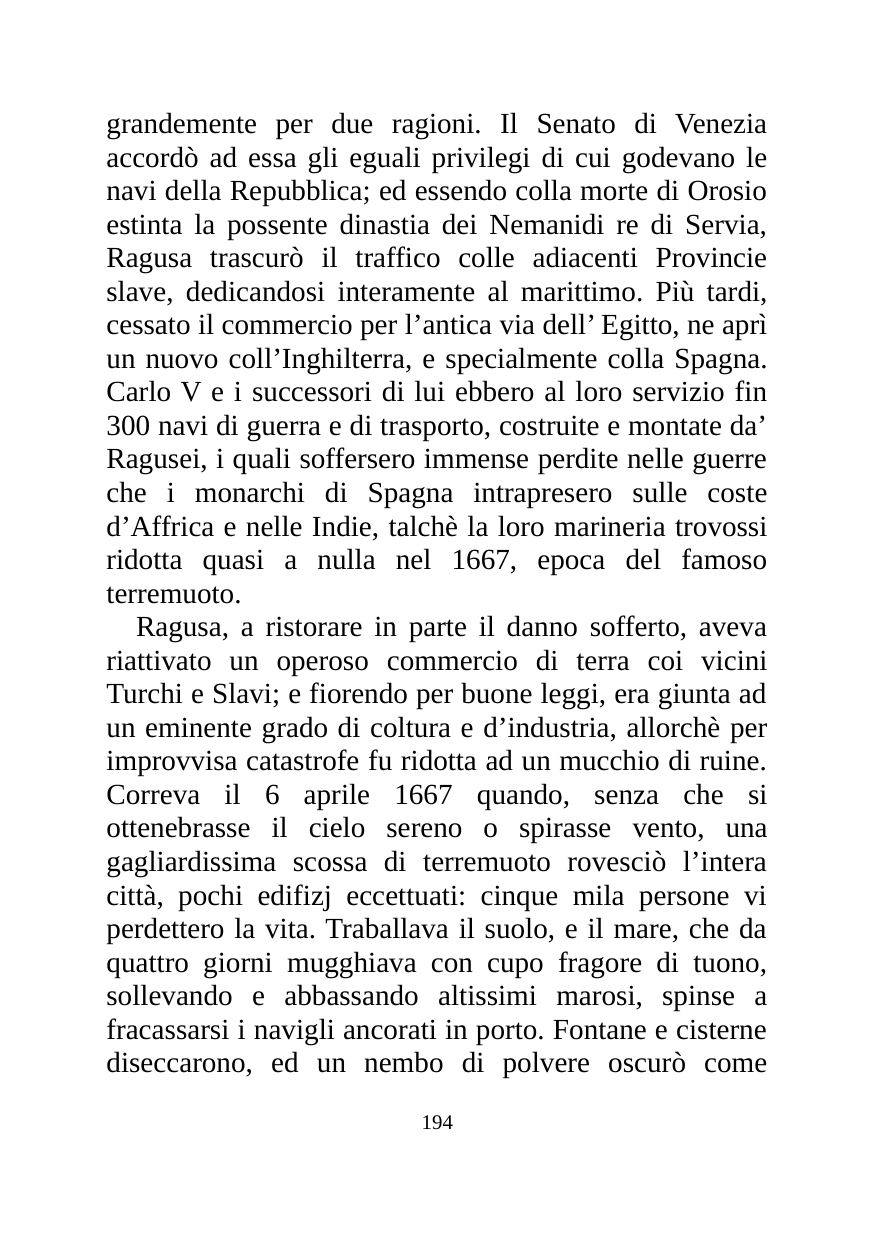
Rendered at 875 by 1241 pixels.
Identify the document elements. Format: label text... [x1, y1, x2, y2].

text Ragusa, a ristorare in parte il danno sofferto, aveva riattivato un operoso commercio di terra coi vicini Turchi e Slavi; e fiorendo per buone leggi, era giunta ad un eminente grado di coltura e d’industria, allorchè per improvvisa catastrofe fu ridotta ad un mucchio di ruine. Correva il 6 aprile 1667 quando, senza che si ottenebrasse il cielo sereno o spirasse vento, una gagliardissima scossa di terremuoto rovesciò l’intera città, pochi edifizj eccettuati: cinque mila persone vi perdettero la vita. Traballava il suolo, e il mare, che da quattro giorni mugghiava con cupo fragore di tuono, sollevando e abbassando altissimi marosi, spinse a fracassarsi i navigli ancorati in porto. Fontane e cisterne diseccarono, ed un nembo di polvere oscurò come [106, 609, 768, 1079]
text grandemente per due ragioni. Il Senato di Venezia accordò ad essa gli eguali privilegi di cui godevano le navi della Repubblica; ed essendo colla morte di Orosio estinta la possente dinastia dei Nemanidi re di Servia, Ragusa trascurò il traffico colle adiacenti Provincie slave, dedicandosi interamente al marittimo. Più tardi, cessato il commercio per l’antica via dell’ Egitto, ne aprì un nuovo coll’Inghilterra, e specialmente colla Spagna. Carlo V e i successori di lui ebbero al loro servizio fin 300 navi di guerra e di trasporto, costruite e montate da’ Ragusei, i quali soffersero immense perdite nelle guerre che i monarchi di Spagna intrapresero sulle coste d’Affrica e nelle Indie, talchè la loro marineria trovossi ridotta quasi a nulla nel 1667, epoca del famoso terremuoto. [106, 106, 768, 609]
